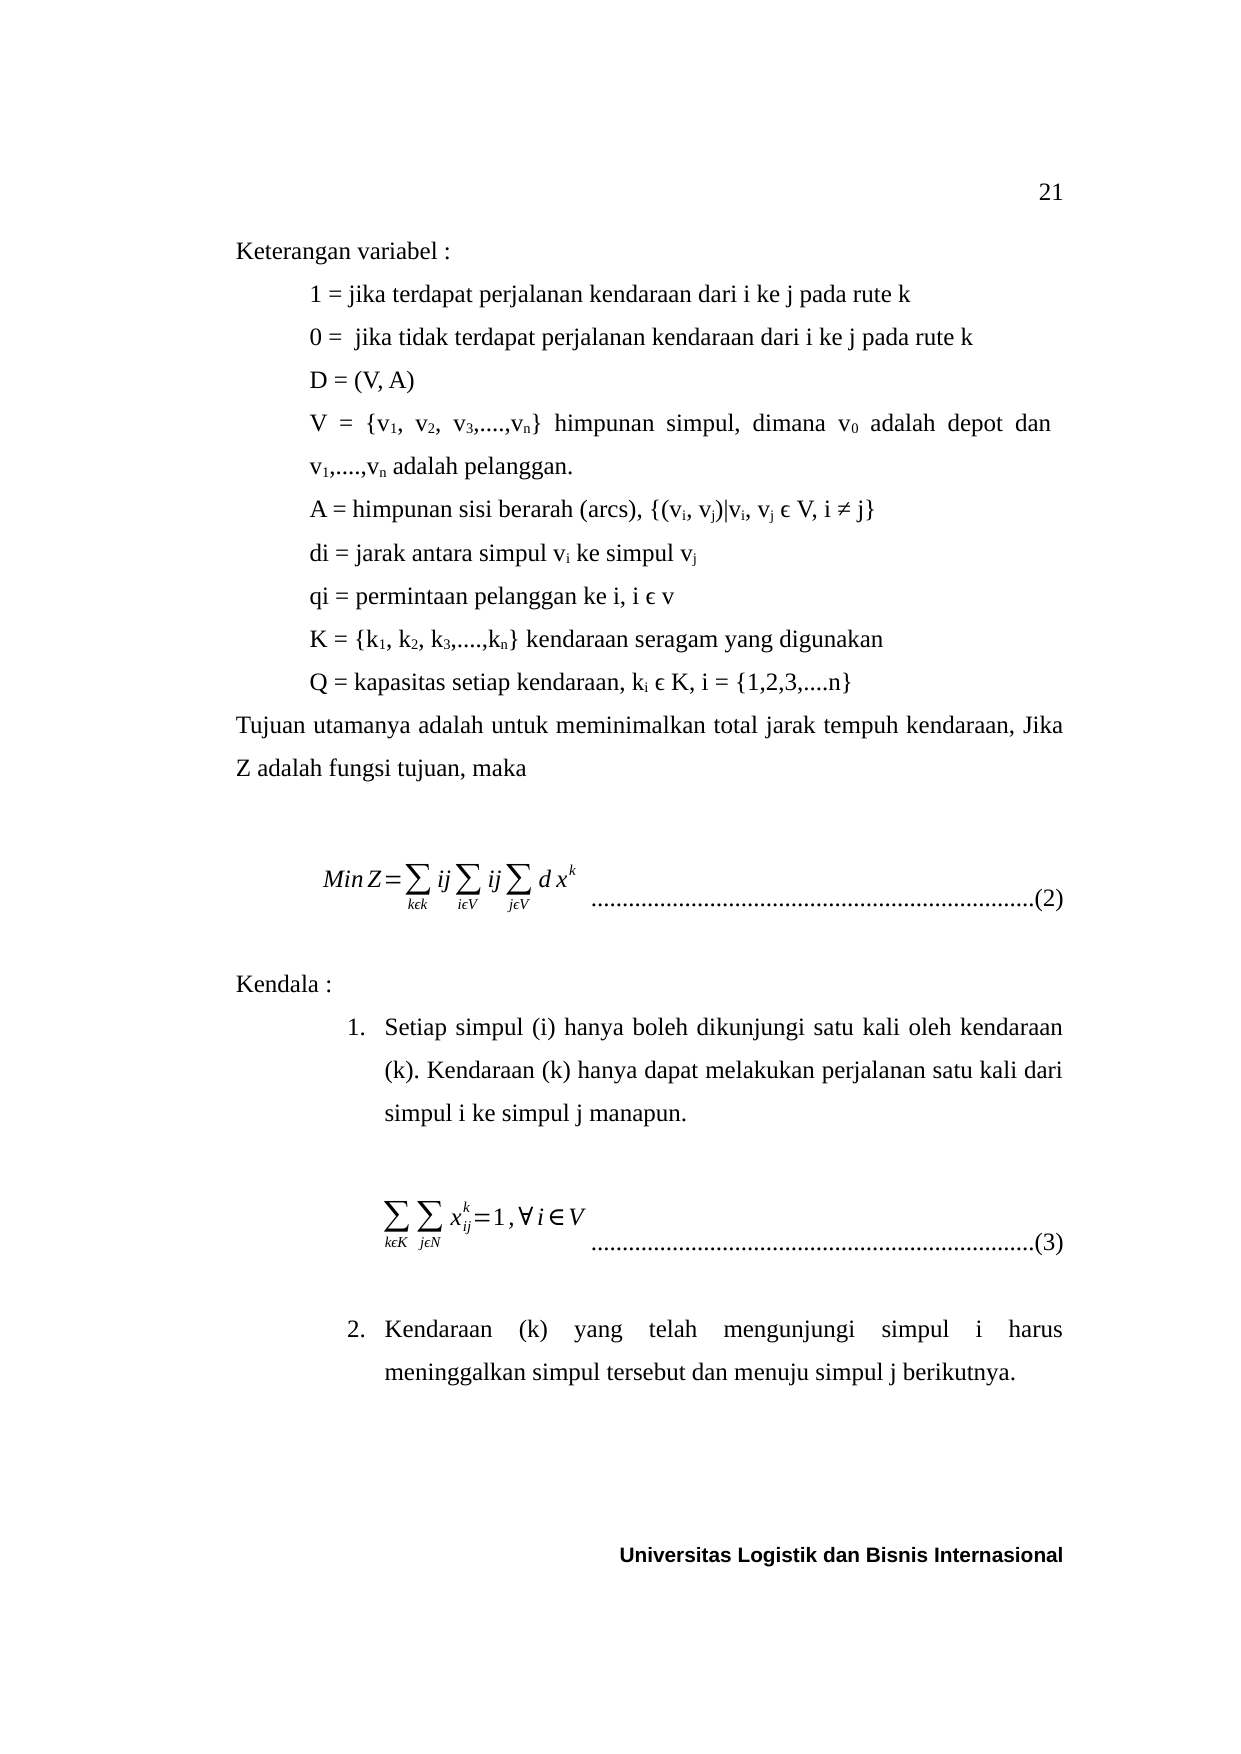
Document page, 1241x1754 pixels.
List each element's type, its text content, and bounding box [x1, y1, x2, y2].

text K = {k1, k2, k3,....,kn} kendaraan seragam yang digunakan [236, 624, 1063, 653]
table_header .......................................................................(3) [591, 1184, 1063, 1271]
text Kendala : [236, 969, 1063, 997]
table_header [319, 840, 591, 926]
text di = jarak antara simpul vi ke simpul vj [236, 538, 1063, 566]
text Tujuan utamanya adalah untuk meminimalkan total jarak tempuh kendaraan, Jika Z adalah fungsi tujuan, maka [236, 710, 1063, 782]
text 0 = jika tidak terdapat perjalanan kendaraan dari i ke j pada rute k [236, 322, 1063, 351]
text A = himpunan sisi berarah (arcs), {(vi, vj)|vi, vj ϵ V, i ≠ j} [236, 494, 1063, 523]
text qi = permintaan pelanggan ke i, i ϵ v [236, 581, 1063, 609]
text 1 = jika terdapat perjalanan kendaraan dari i ke j pada rute k [236, 279, 1063, 308]
text D = (V, A) [236, 365, 1063, 394]
text V = {v1, v2, v3,....,vn} himpunan simpul, dimana v0 adalah depot dan v1,....,vn adalah pelanggan. [236, 408, 1063, 480]
list Setiap simpul (i) hanya boleh dikunjungi satu kali oleh kendaraan (k). Kendaraan (k) hanya dapat melakukan perjalanan satu kali dari simpul i ke simpul j manapun. [347, 1012, 1063, 1127]
table_header [319, 1184, 591, 1271]
list Kendaraan (k) yang telah mengunjungi simpul i harus meninggalkan simpul tersebut dan menuju simpul j berikutnya. [347, 1314, 1063, 1386]
text Q = kapasitas setiap kendaraan, ki ϵ K, i = {1,2,3,....n} [236, 667, 1063, 696]
table_header .......................................................................(2) [591, 840, 1063, 926]
text Keterangan variabel : [236, 236, 1063, 264]
